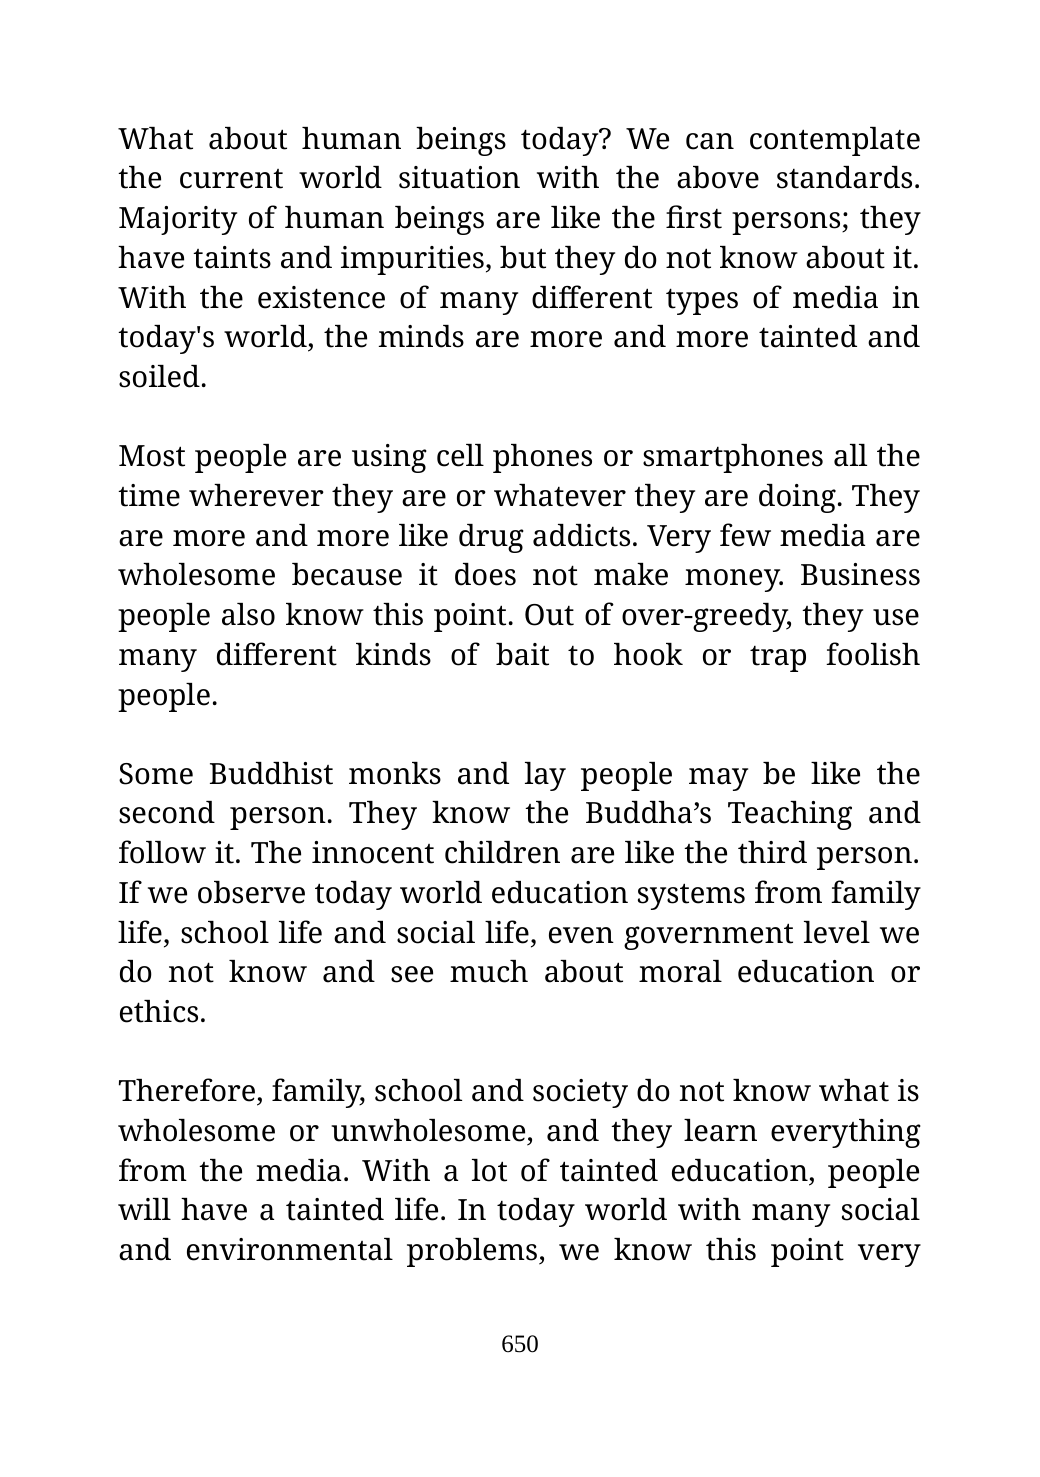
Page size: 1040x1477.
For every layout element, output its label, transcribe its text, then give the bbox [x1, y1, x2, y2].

text What about human beings today? We can contemplate the current world situation with the above standards. Majority of human beings are like the first persons; they have taints and impurities, but they do not know about it. With the existence of many different types of media in today's world, the minds are more and more tainted and soiled. Most people are using cell phones or smartphones all the time wherever they are or whatever they are doing. They are more and more like drug addicts. Very few media are wholesome because it does not make money. Business people also know this point. Out of over-greedy, they use many different kinds of bait to hook or trap foolish people. Some Buddhist monks and lay people may be like the second person. They know the Buddha’s Teaching and follow it. The innocent children are like the third person. If we observe today world education systems from family life, school life and social life, even government level we do not know and see much about moral education or ethics. Therefore, family, school and society do not know what is wholesome or unwholesome, and they learn everything from the media. With a lot of tainted education, people will have a tainted life. In today world with many social and environmental problems, we know this point very [118, 118, 922, 1269]
